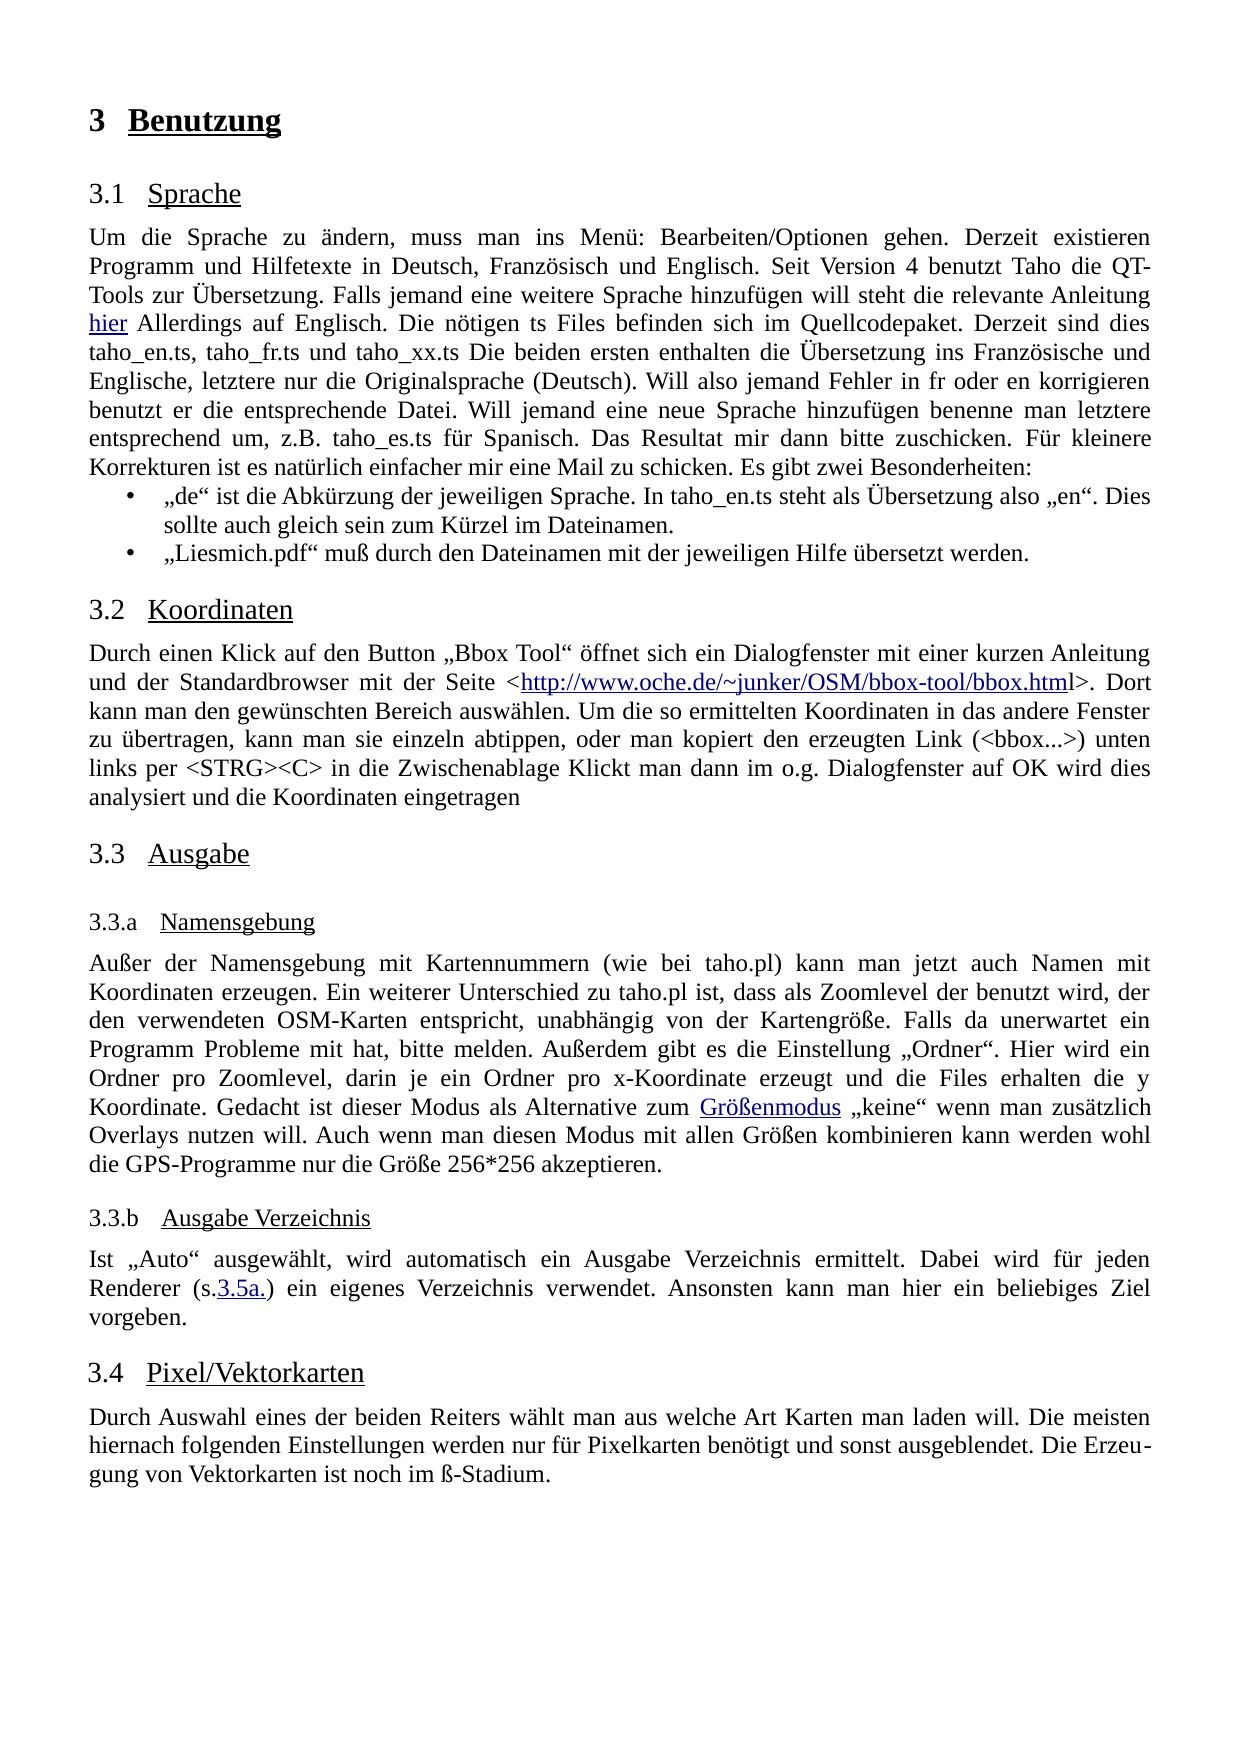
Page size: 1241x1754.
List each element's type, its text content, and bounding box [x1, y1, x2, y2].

subtitle Sprache [88, 176, 1152, 210]
text Außer der Namensgebung mit Kartennummern (wie bei taho.pl) kann man jetzt auch Namen mit Koordinaten erzeugen. Ein weiterer Unterschied zu taho.pl ist, dass als Zoomlevel der benutzt wird, der den verwendeten OSM-Karten entspricht, unabhängig von der Kartengröße. Falls da unerwartet ein Programm Probleme mit hat, bitte melden. Außerdem gibt es die Einstellung „Ordner“. Hier wird ein Ordner pro Zoomlevel, darin je ein Ordner pro x-Koordinate erzeugt und die Files erhalten die y Koordinate. Gedacht ist dieser Modus als Alternative zum Größenmodus „keine“ wenn man zusätzlich Overlays nutzen will. Auch wenn man diesen Modus mit allen Größen kombinieren kann werden wohl die GPS-Programme nur die Größe 256*256 akzeptieren. [88, 948, 1152, 1178]
text Um die Sprache zu ändern, muss man ins Menü: Bearbeiten/Optionen gehen. Derzeit existieren Programm und Hilfetexte in Deutsch, Französisch und Englisch. Seit Version 4 benutzt Taho die QT-Tools zur Übersetzung. Falls jemand eine weitere Sprache hinzufügen will steht die relevante Anleitung hier Allerdings auf Englisch. Die nötigen ts Files befinden sich im Quellcodepaket. Derzeit sind dies taho_en.ts, taho_fr.ts und taho_xx.ts Die beiden ersten enthalten die Übersetzung ins Französische und Englische, letztere nur die Originalsprache (Deutsch). Will also jemand Fehler in fr oder en korrigieren benutzt er die entsprechende Datei. Will jemand eine neue Sprache hinzufügen benenne man letztere entsprechend um, z.B. taho_es.ts für Spanisch. Das Resultat mir dann bitte zuschicken. Für kleinere Korrekturen ist es natürlich einfacher mir eine Mail zu schicken. Es gibt zwei Besonderheiten: [88, 222, 1152, 481]
text Ist „Auto“ ausgewählt, wird automatisch ein Ausgabe Verzeichnis ermittelt. Dabei wird für jeden Renderer (s.3.5a.) ein eigenes Verzeichnis verwendet. Ansonsten kann man hier ein beliebiges Ziel vorgeben. [88, 1244, 1152, 1331]
subtitle Benutzung [88, 100, 1152, 139]
text Durch Auswahl eines der beiden Reiters wählt man aus welche Art Karten man laden will. Die meisten hiernach folgenden Einstellungen werden nur für Pixelkarten benötigt und sonst ausgeblendet. Die Erzeu­gung von Vektorkarten ist noch im ß-Stadium. [88, 1402, 1152, 1488]
text Durch einen Klick auf den Button „Bbox Tool“ öffnet sich ein Dialogfenster mit einer kurzen Anleitung und der Standardbrowser mit der Seite <http://www.oche.de/~junker/OSM/bbox-tool/bbox.html>. Dort kann man den gewünschten Bereich auswählen. Um die so ermittelten Koordinaten in das andere Fenster zu übertragen, kann man sie einzeln abtippen, oder man kopiert den erzeugten Link (<bbox...>) unten links per <STRG><C> in die Zwischenablage Klickt man dann im o.g. Dialogfenster auf OK wird dies analysiert und die Koordinaten eingetragen [88, 638, 1152, 811]
list „Liesmich.pdf“ muß durch den Dateinamen mit der jeweiligen Hilfe übersetzt werden. [126, 538, 1152, 567]
list „de“ ist die Abkürzung der jeweiligen Sprache. In taho_en.ts steht als Übersetzung also „en“. Dies sollte auch gleich sein zum Kürzel im Dateinamen. [126, 481, 1152, 538]
subtitle Pixel/Vektorkarten [87, 1356, 1152, 1389]
subtitle Koordinaten [88, 592, 1152, 626]
subtitle Ausgabe [88, 836, 1152, 869]
subtitle Ausgabe Verzeichnis [88, 1203, 1152, 1232]
subtitle Namensgebung [88, 907, 1152, 936]
